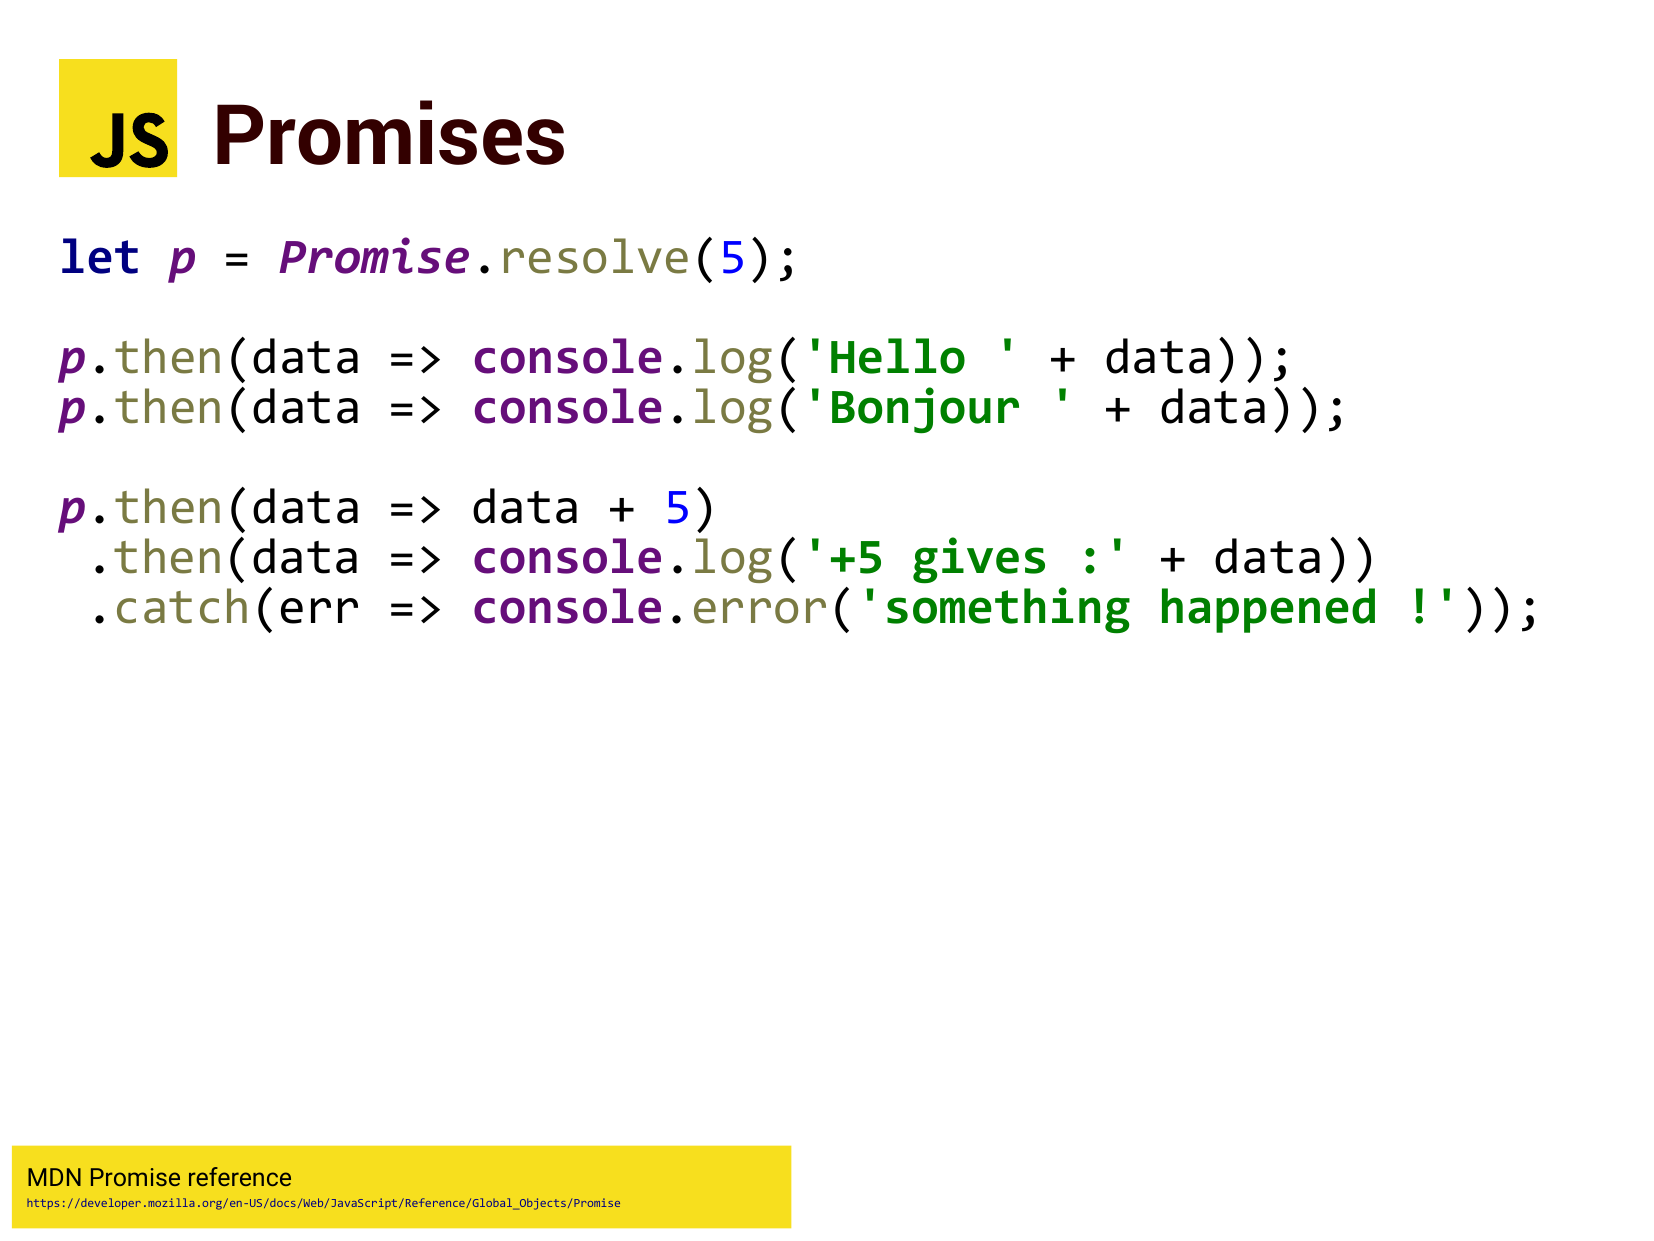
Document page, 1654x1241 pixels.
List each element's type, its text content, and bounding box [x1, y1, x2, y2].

text_box MDN Promise reference https://developer.mozilla.org/en-US/docs/Web/JavaScript/Reference/Global_Objects/Promise [11, 1145, 792, 1229]
title Promises [194, 72, 1559, 201]
list let p = Promise.resolve(5); p.then(data => console.log('Hello ' + data)); p.then(data => console.log('Bonjour ' + data)); p.then(data => data + 5) .then(data => console.log('+5 gives :' + data)) .catch(err => console.error('something happened !')); [59, 236, 1654, 956]
